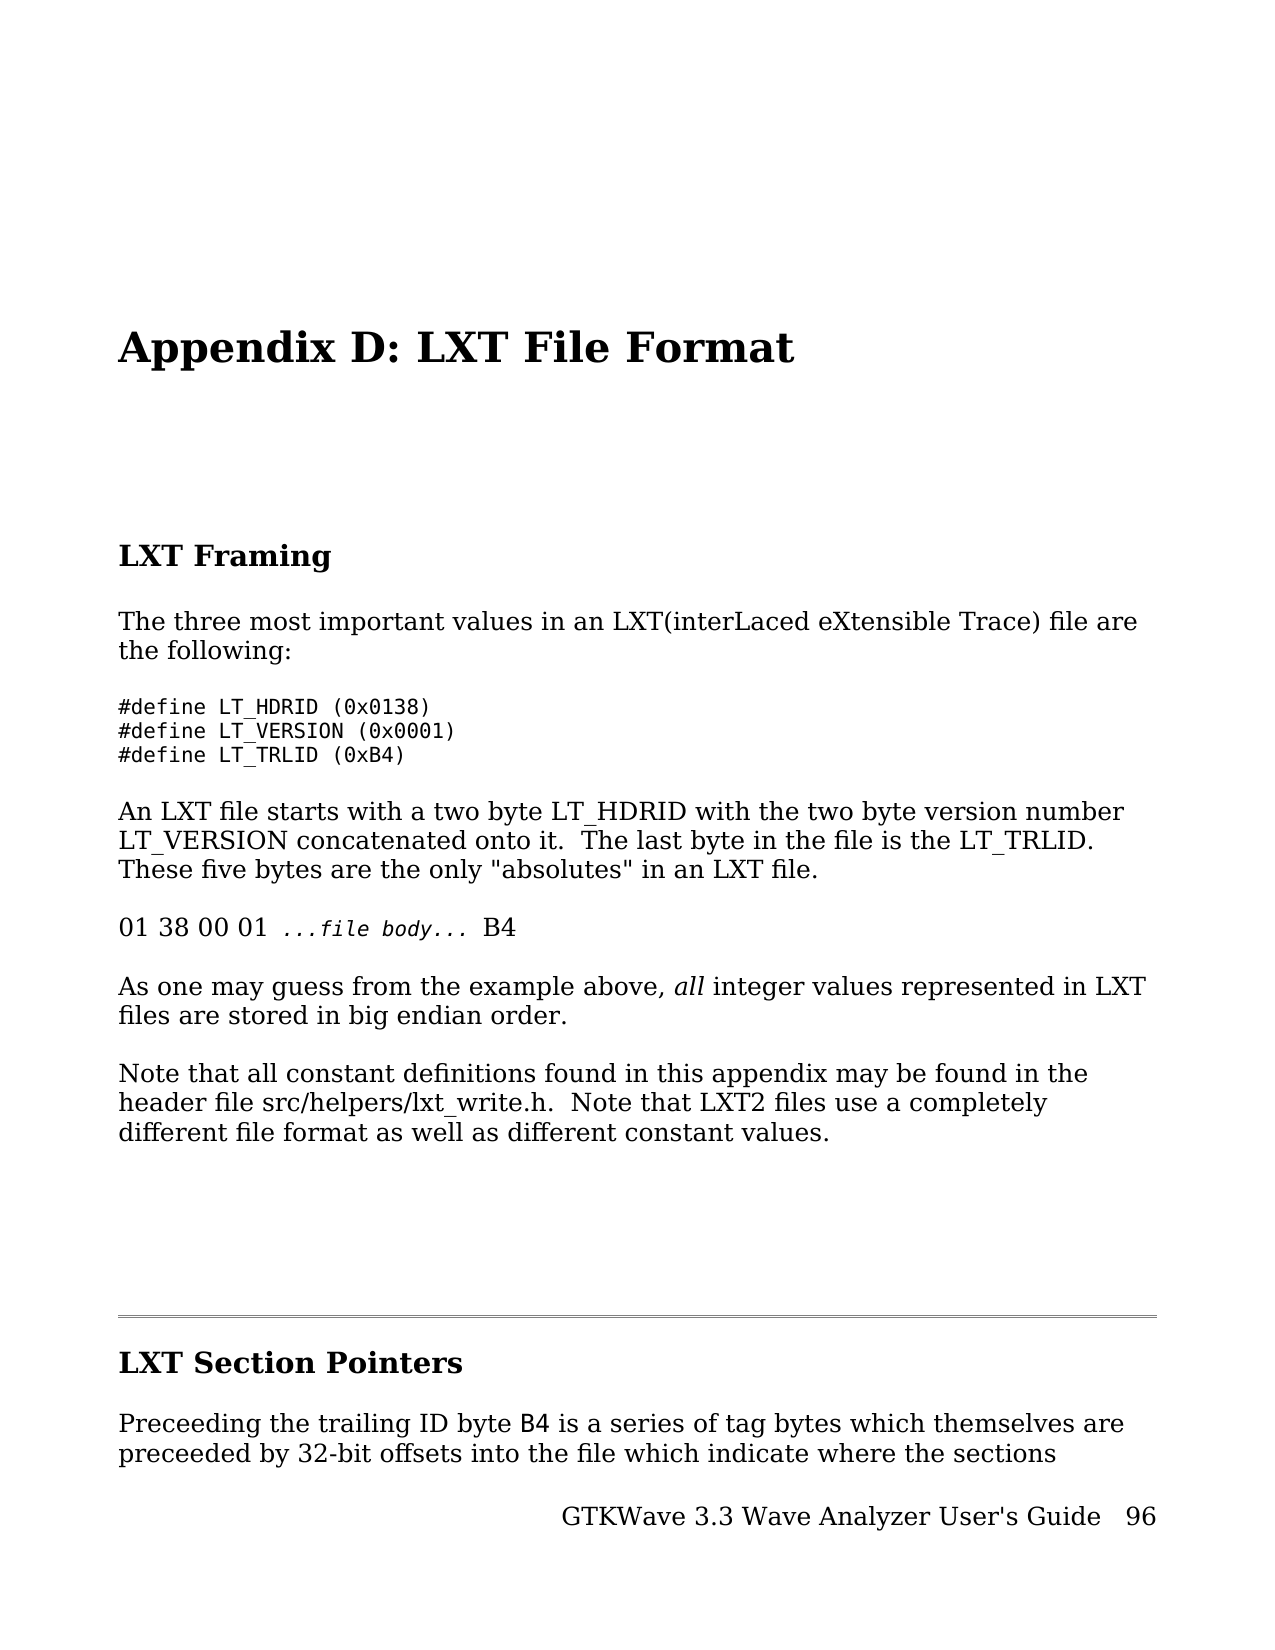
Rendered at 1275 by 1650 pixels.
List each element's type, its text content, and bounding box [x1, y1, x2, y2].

text Appendix D: LXT File Format [118, 324, 1157, 373]
text Note that all constant definitions found in this appendix may be found in the header file src/helpers/lxt_write.h. Note that LXT2 files use a completely different file format as well as different constant values. [118, 1059, 1157, 1147]
text LXT Framing [118, 539, 1157, 573]
text LXT Section Pointers [118, 1318, 1157, 1381]
text Preceeding the trailing ID byte B4 is a series of tag bytes which themselves are preceeded by 32-bit offsets into the file which indicate where the sections [118, 1381, 1157, 1468]
text The three most important values in an LXT(interLaced eXtensible Trace) file are the following: #define LT_HDRID (0x0138) #define LT_VERSION (0x0001) #define LT_TRLID (0xB4) An LXT file starts with a two byte LT_HDRID with the two byte version number LT_VERSION concatenated onto it. The last byte in the file is the LT_TRLID. These five bytes are the only "absolutes" in an LXT file. 01 38 00 01 ...file body... B4 As one may guess from the example above, all integer values represented in LXT files are stored in big endian order. [118, 607, 1157, 1030]
